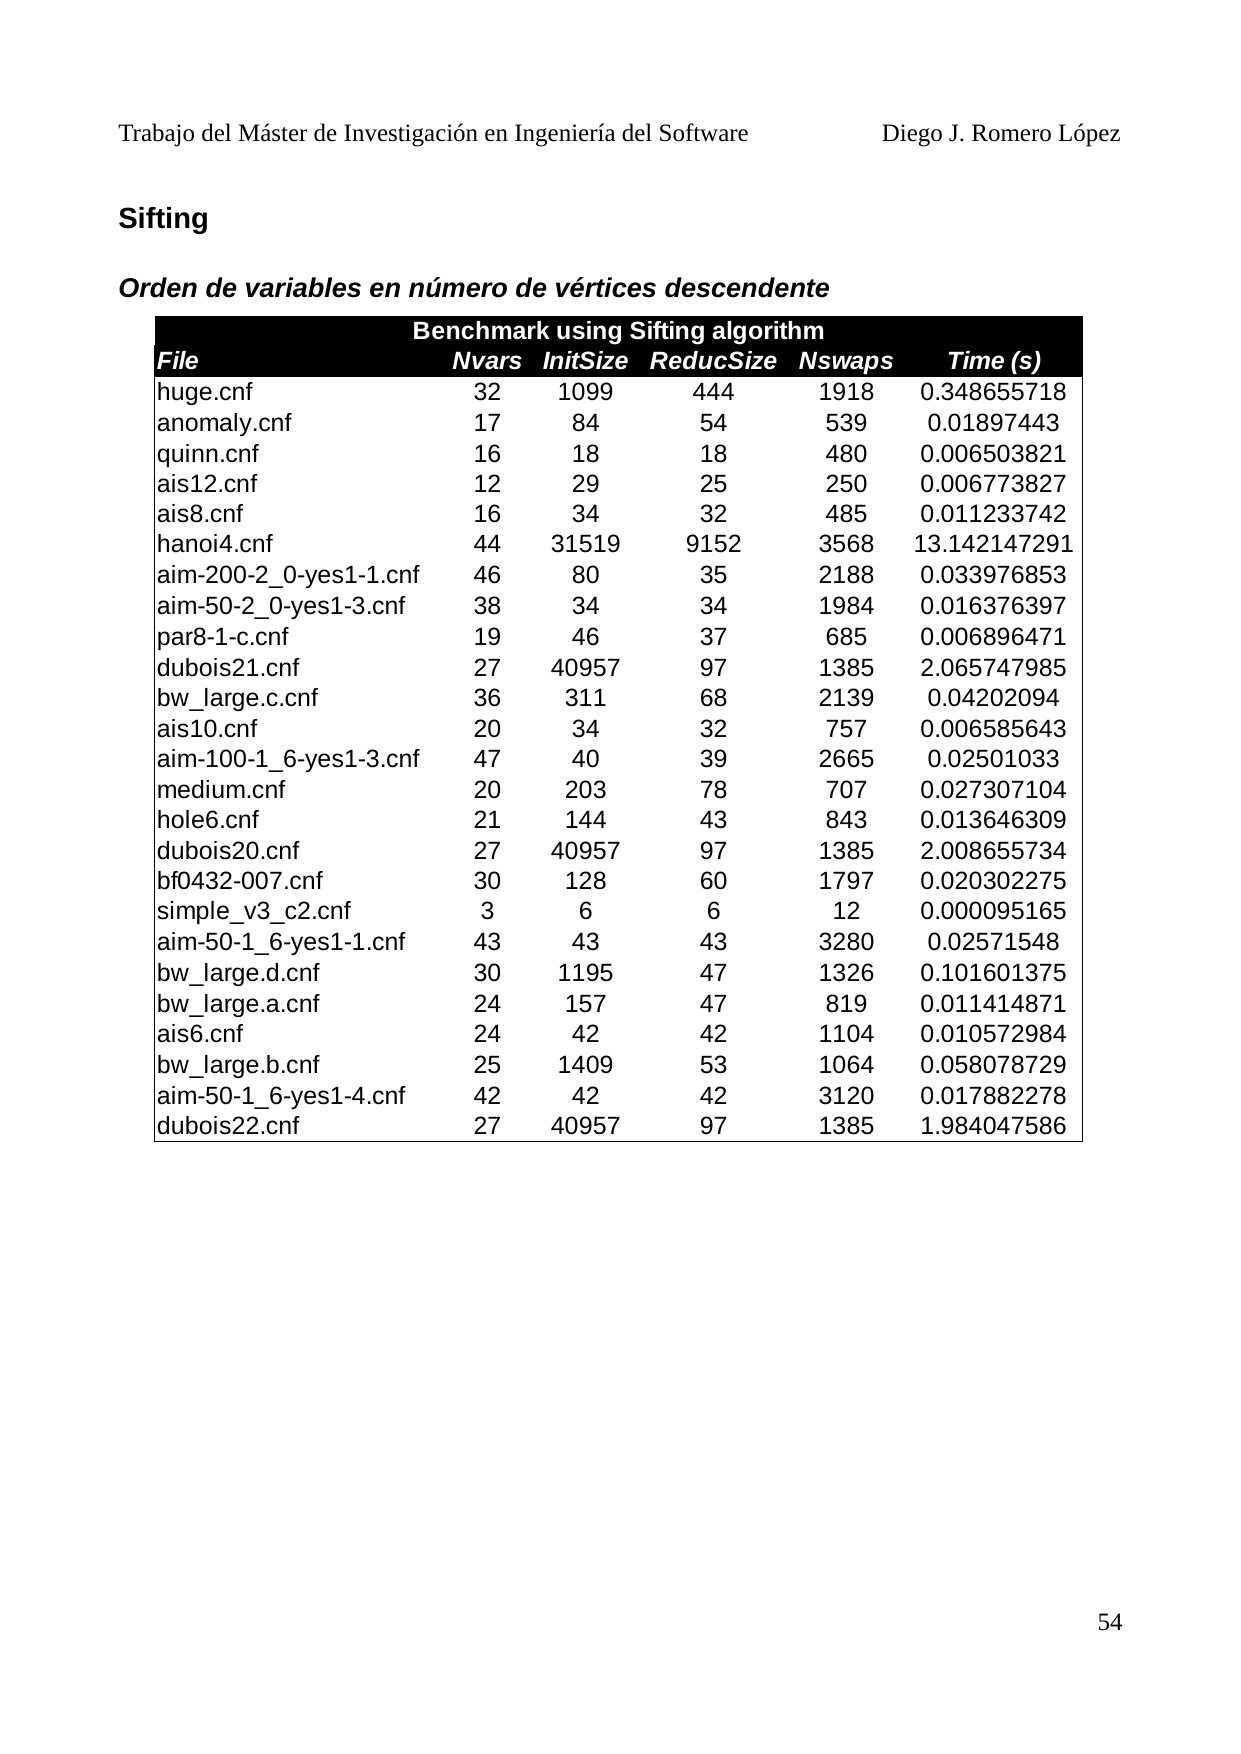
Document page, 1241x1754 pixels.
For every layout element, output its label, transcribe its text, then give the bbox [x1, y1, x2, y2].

subtitle Orden de variables en número de vértices descendente [118, 272, 1122, 304]
subtitle Sifting [118, 201, 1122, 235]
